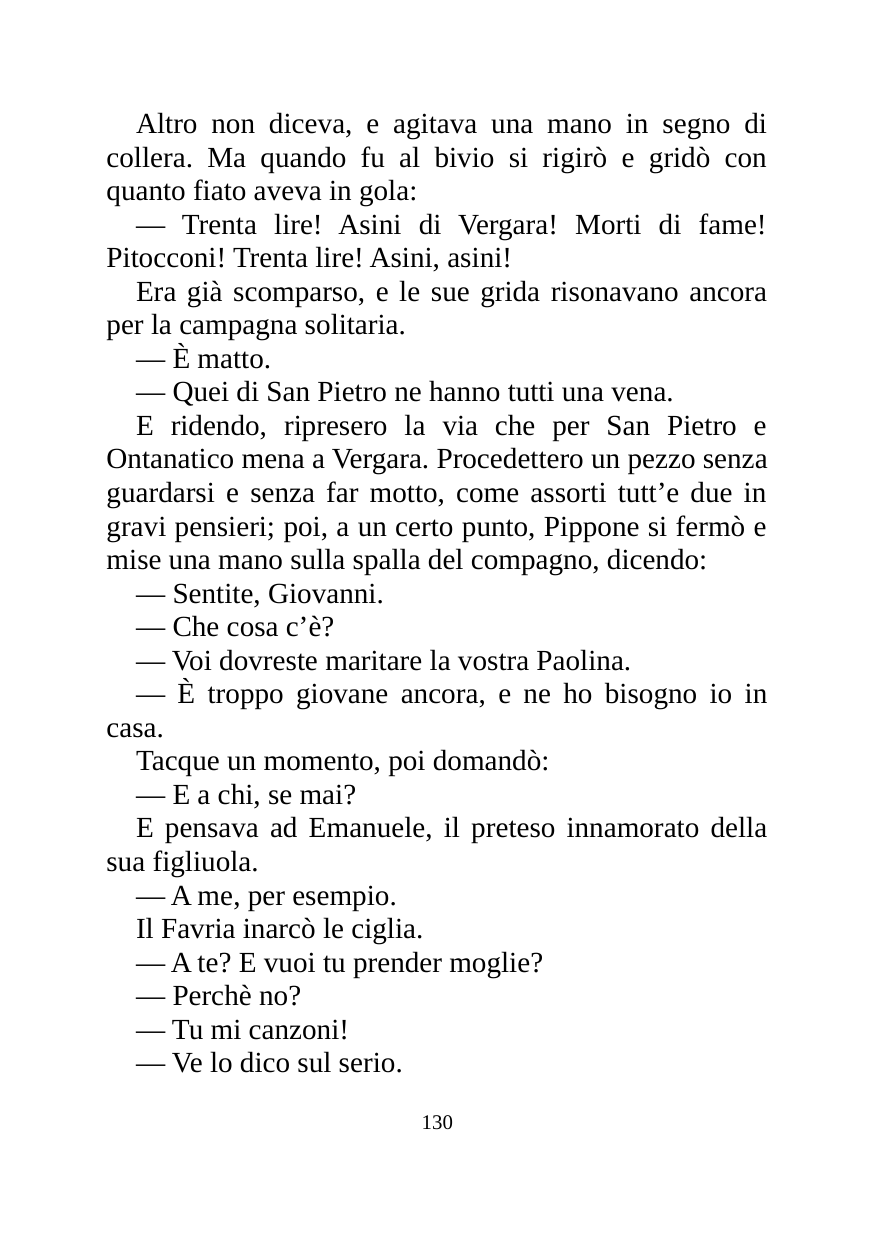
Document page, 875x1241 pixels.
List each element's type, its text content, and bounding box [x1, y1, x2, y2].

text — Tu mi canzoni! [106, 1012, 768, 1045]
text Altro non diceva, e agitava una mano in segno di collera. Ma quando fu al bivio si rigirò e gridò con quanto fiato aveva in gola: [106, 106, 768, 207]
text — Perchè no? [106, 978, 768, 1012]
text Era già scomparso, e le sue grida risonavano ancora per la campagna solitaria. [106, 274, 768, 341]
text — È matto. [106, 341, 768, 374]
text — Voi dovreste maritare la vostra Paolina. [106, 643, 768, 676]
text — E a chi, se mai? [106, 777, 768, 811]
text — A me, per esempio. [106, 878, 768, 911]
text — È troppo giovane ancora, e ne ho bisogno io in casa. [106, 676, 768, 743]
text — Sentite, Giovanni. [106, 576, 768, 609]
text — A te? E vuoi tu prender moglie? [106, 945, 768, 978]
text Tacque un momento, poi domandò: [106, 743, 768, 777]
text — Che cosa c’è? [106, 609, 768, 643]
text E ridendo, ripresero la via che per San Pietro e Ontanatico mena a Vergara. Procedettero un pezzo senza guardarsi e senza far motto, come assorti tutt’e due in gravi pensieri; poi, a un certo punto, Pippone si fermò e mise una mano sulla spalla del compagno, dicendo: [106, 408, 768, 576]
text — Quei di San Pietro ne hanno tutti una vena. [106, 374, 768, 408]
text — Trenta lire! Asini di Vergara! Morti di fame! Pitocconi! Trenta lire! Asini, asini! [106, 207, 768, 274]
text E pensava ad Emanuele, il preteso innamorato della sua figliuola. [106, 811, 768, 878]
text — Ve lo dico sul serio. [106, 1045, 768, 1079]
text Il Favria inarcò le ciglia. [106, 911, 768, 945]
